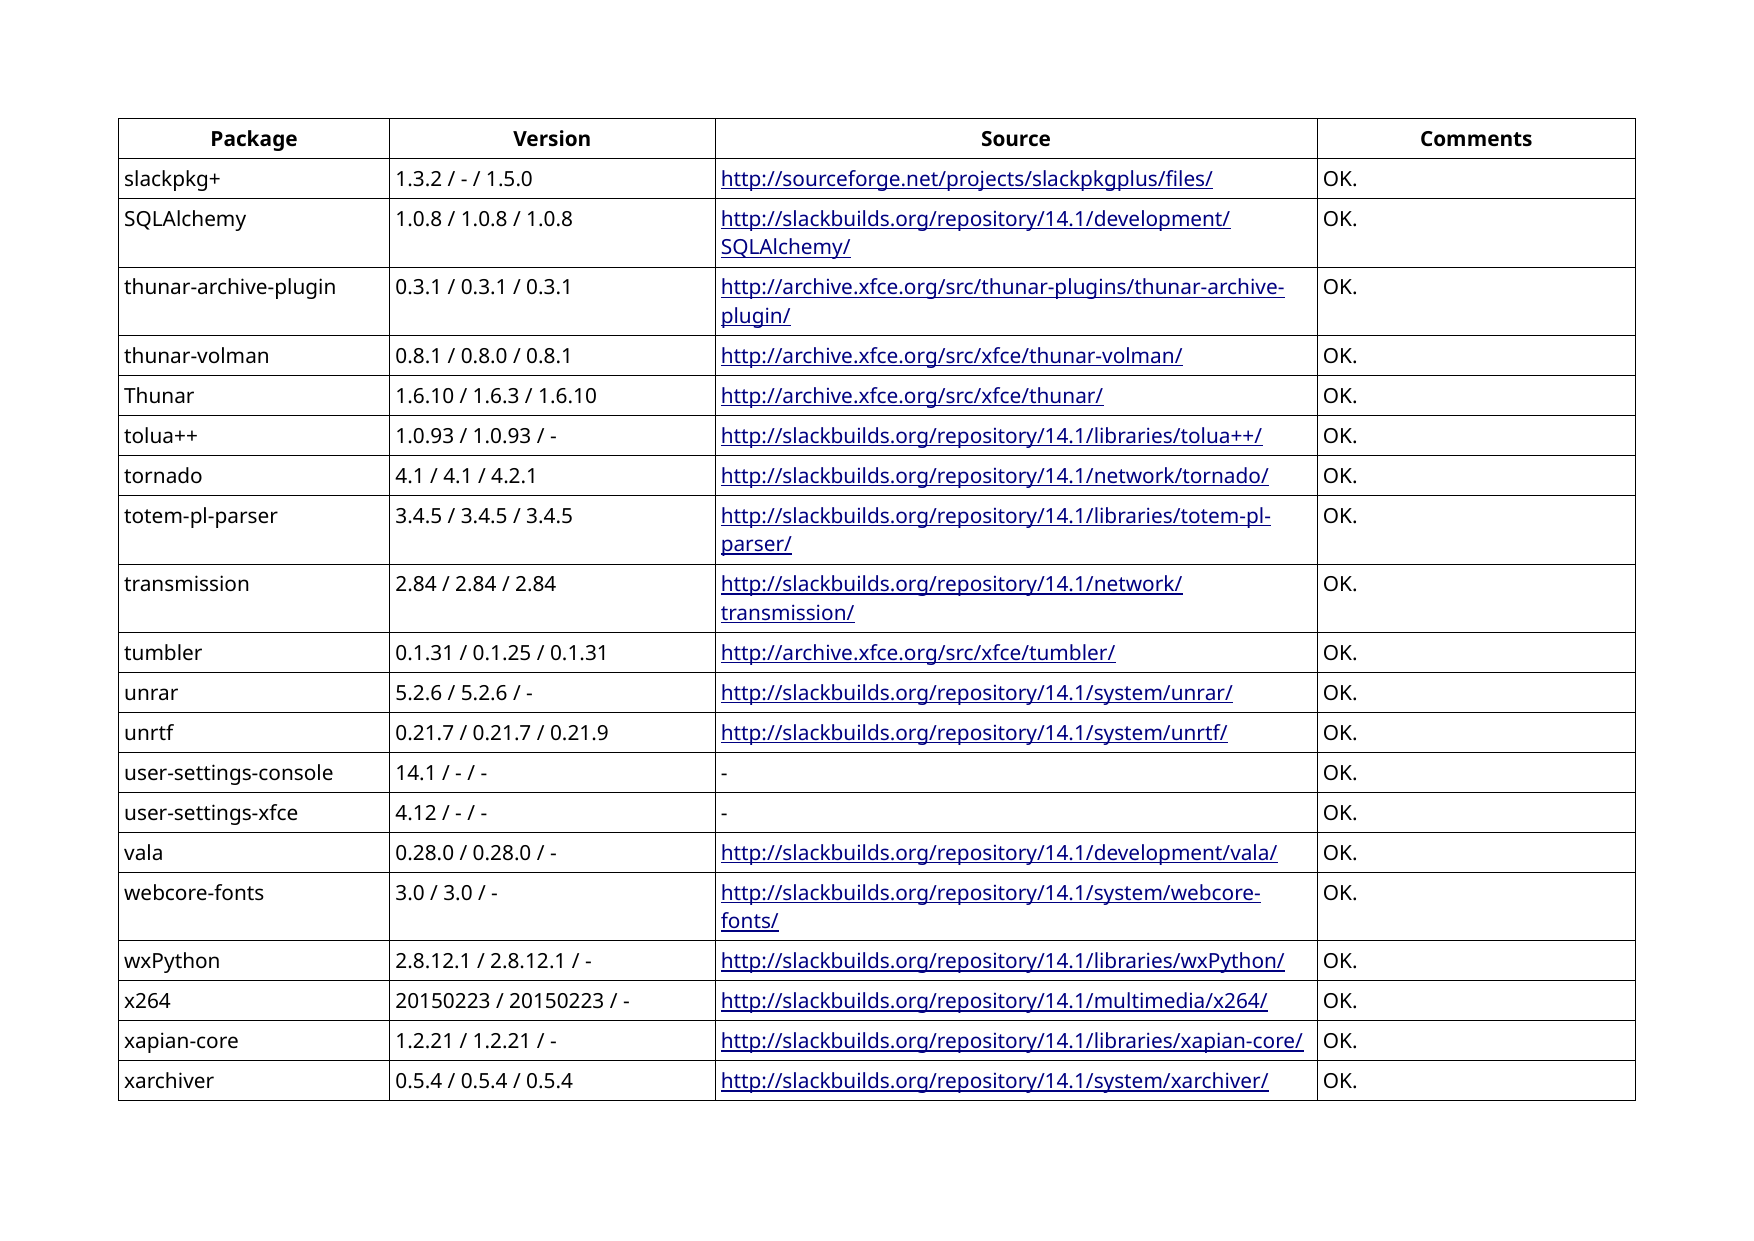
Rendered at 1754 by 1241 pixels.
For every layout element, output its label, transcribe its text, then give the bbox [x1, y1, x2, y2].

table_cell http://slackbuilds.org/repository/14.1/system/xarchiver/ [716, 1061, 1317, 1100]
table_cell http://slackbuilds.org/repository/14.1/multimedia/x264/ [716, 981, 1317, 1020]
table_cell OK. [1318, 456, 1635, 495]
table_cell 1.2.21 / 1.2.21 / - [390, 1021, 715, 1060]
table_cell OK. [1318, 873, 1635, 940]
table_cell unrar [119, 673, 389, 712]
table_cell 1.0.93 / 1.0.93 / - [390, 416, 715, 455]
table_cell OK. [1318, 416, 1635, 455]
table_cell http://archive.xfce.org/src/thunar-plugins/thunar-archive-plugin/ [716, 268, 1317, 335]
table_cell user-settings-console [119, 753, 389, 792]
table_cell OK. [1318, 496, 1635, 563]
table_cell user-settings-xfce [119, 793, 389, 832]
table_cell 0.1.31 / 0.1.25 / 0.1.31 [390, 633, 715, 672]
table_cell 2.84 / 2.84 / 2.84 [390, 565, 715, 632]
table_cell OK. [1318, 159, 1635, 198]
table_cell OK. [1318, 268, 1635, 335]
table_cell - [716, 793, 1317, 832]
table_cell http://slackbuilds.org/repository/14.1/libraries/xapian-core/ [716, 1021, 1317, 1060]
table_cell tolua++ [119, 416, 389, 455]
table_cell http://slackbuilds.org/repository/14.1/libraries/wxPython/ [716, 941, 1317, 980]
table_cell slackpkg+ [119, 159, 389, 198]
table_cell 0.5.4 / 0.5.4 / 0.5.4 [390, 1061, 715, 1100]
table_cell OK. [1318, 633, 1635, 672]
table_cell wxPython [119, 941, 389, 980]
table_cell http://slackbuilds.org/repository/14.1/system/webcore-fonts/ [716, 873, 1317, 940]
table_cell vala [119, 833, 389, 872]
table_cell 4.12 / - / - [390, 793, 715, 832]
table_cell http://slackbuilds.org/repository/14.1/development/SQLAlchemy/ [716, 199, 1317, 267]
table_cell OK. [1318, 833, 1635, 872]
table_cell http://sourceforge.net/projects/slackpkgplus/files/ [716, 159, 1317, 198]
table_cell http://slackbuilds.org/repository/14.1/system/unrtf/ [716, 713, 1317, 752]
table_cell transmission [119, 565, 389, 632]
table_cell thunar-volman [119, 336, 389, 375]
table_cell OK. [1318, 1061, 1635, 1100]
table_cell http://slackbuilds.org/repository/14.1/network/tornado/ [716, 456, 1317, 495]
table_cell 0.3.1 / 0.3.1 / 0.3.1 [390, 268, 715, 335]
table_cell OK. [1318, 565, 1635, 632]
table_cell OK. [1318, 753, 1635, 792]
table_cell OK. [1318, 336, 1635, 375]
table_cell 4.1 / 4.1 / 4.2.1 [390, 456, 715, 495]
table_cell http://archive.xfce.org/src/xfce/thunar-volman/ [716, 336, 1317, 375]
table_header Source [716, 119, 1317, 158]
table_cell OK. [1318, 1021, 1635, 1060]
table_cell totem-pl-parser [119, 496, 389, 563]
table_cell http://slackbuilds.org/repository/14.1/development/vala/ [716, 833, 1317, 872]
table_cell http://archive.xfce.org/src/xfce/tumbler/ [716, 633, 1317, 672]
table_cell OK. [1318, 981, 1635, 1020]
table_cell 0.21.7 / 0.21.7 / 0.21.9 [390, 713, 715, 752]
table_cell http://slackbuilds.org/repository/14.1/network/transmission/ [716, 565, 1317, 632]
table_cell 14.1 / - / - [390, 753, 715, 792]
table_cell 1.3.2 / - / 1.5.0 [390, 159, 715, 198]
table_cell xapian-core [119, 1021, 389, 1060]
table_cell - [716, 753, 1317, 792]
table_cell http://archive.xfce.org/src/xfce/thunar/ [716, 376, 1317, 415]
table_cell 0.28.0 / 0.28.0 / - [390, 833, 715, 872]
table_cell 0.8.1 / 0.8.0 / 0.8.1 [390, 336, 715, 375]
table_cell http://slackbuilds.org/repository/14.1/system/unrar/ [716, 673, 1317, 712]
table_cell tornado [119, 456, 389, 495]
table_header Version [390, 119, 715, 158]
table_cell 1.0.8 / 1.0.8 / 1.0.8 [390, 199, 715, 267]
table_cell OK. [1318, 673, 1635, 712]
table_cell OK. [1318, 199, 1635, 267]
table_cell OK. [1318, 941, 1635, 980]
table_cell 1.6.10 / 1.6.3 / 1.6.10 [390, 376, 715, 415]
table_cell 20150223 / 20150223 / - [390, 981, 715, 1020]
table_cell OK. [1318, 713, 1635, 752]
table_cell unrtf [119, 713, 389, 752]
table_cell 3.4.5 / 3.4.5 / 3.4.5 [390, 496, 715, 563]
table_cell tumbler [119, 633, 389, 672]
table_cell http://slackbuilds.org/repository/14.1/libraries/totem-pl-parser/ [716, 496, 1317, 563]
table_cell Thunar [119, 376, 389, 415]
table_header Package [119, 119, 389, 158]
table_cell 5.2.6 / 5.2.6 / - [390, 673, 715, 712]
table_header Comments [1318, 119, 1635, 158]
table_cell thunar-archive-plugin [119, 268, 389, 335]
table_cell OK. [1318, 793, 1635, 832]
table_cell SQLAlchemy [119, 199, 389, 267]
table_cell OK. [1318, 376, 1635, 415]
table_cell xarchiver [119, 1061, 389, 1100]
table_cell 2.8.12.1 / 2.8.12.1 / - [390, 941, 715, 980]
table_cell x264 [119, 981, 389, 1020]
table_cell http://slackbuilds.org/repository/14.1/libraries/tolua++/ [716, 416, 1317, 455]
table_cell webcore-fonts [119, 873, 389, 940]
table_cell 3.0 / 3.0 / - [390, 873, 715, 940]
